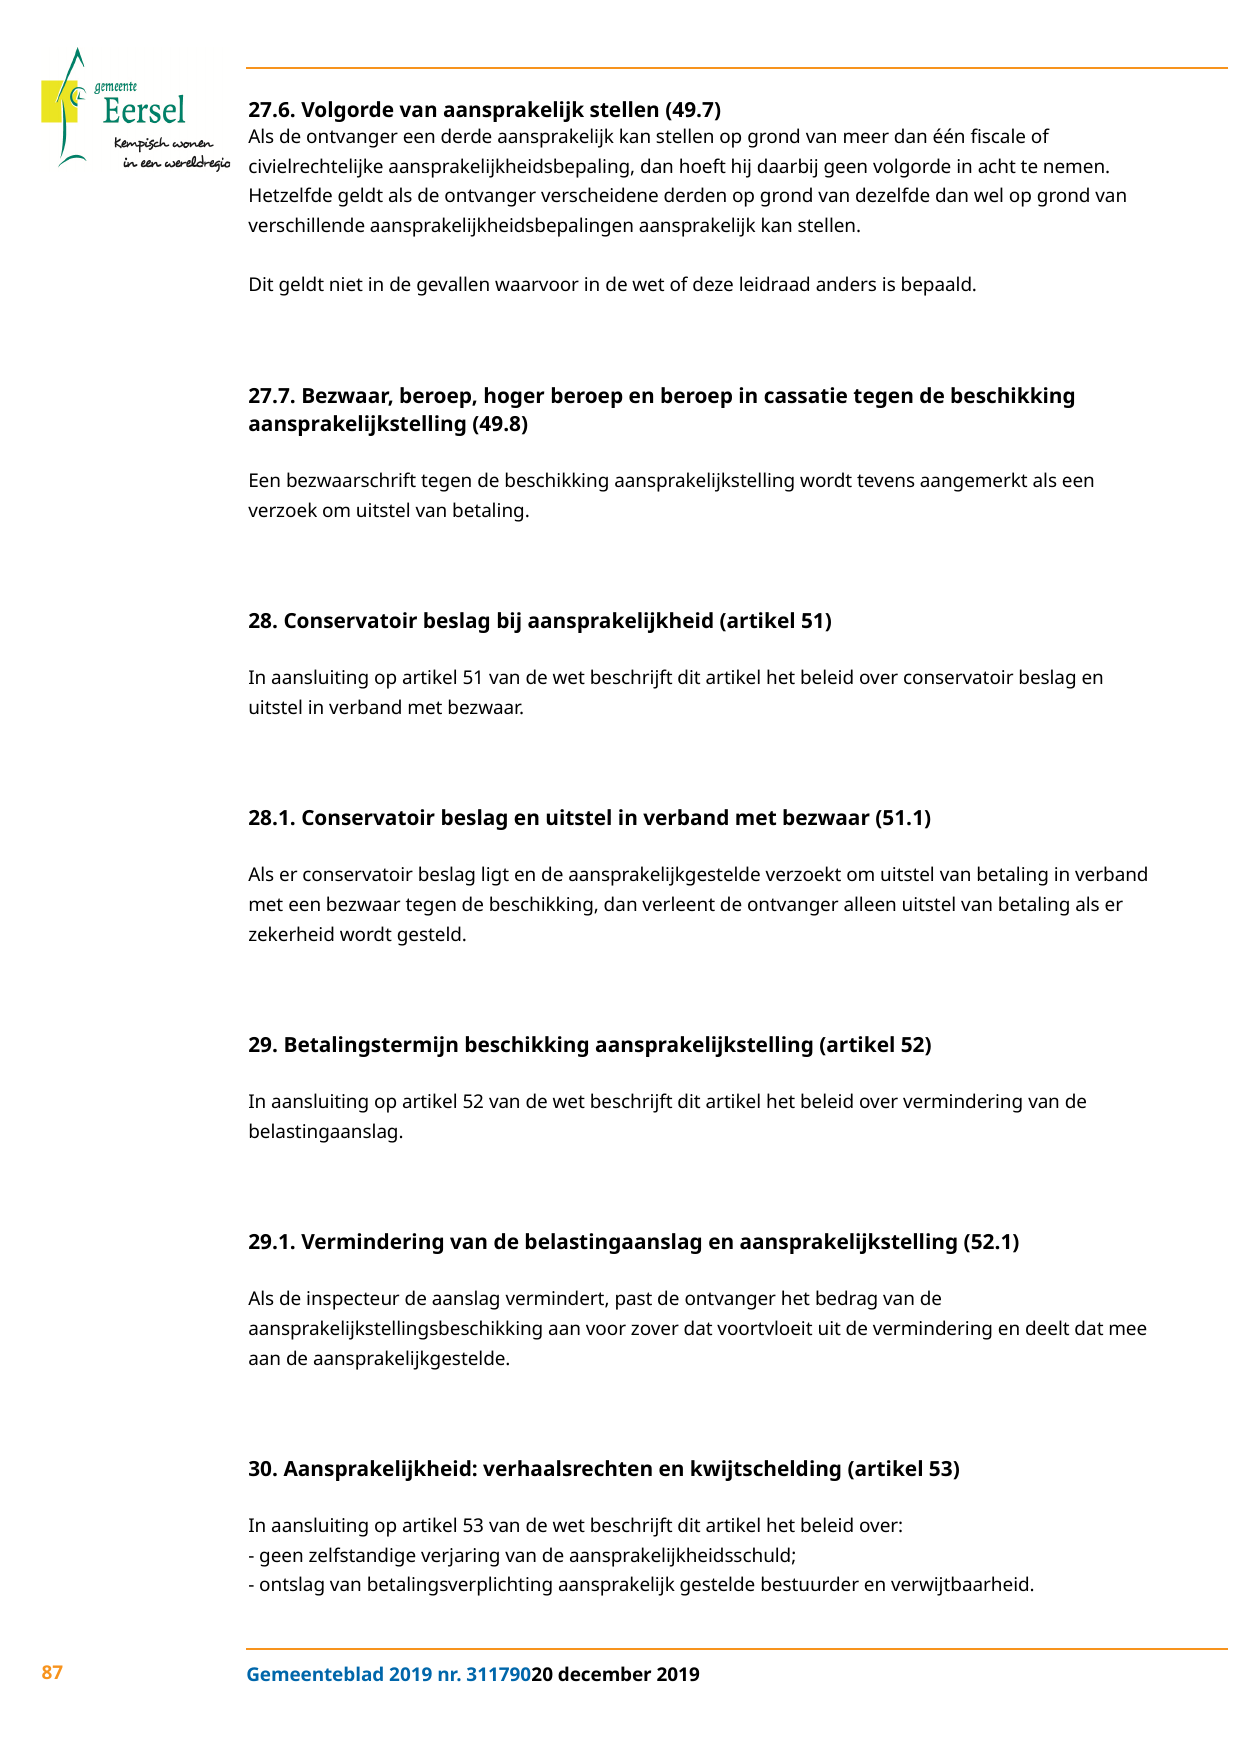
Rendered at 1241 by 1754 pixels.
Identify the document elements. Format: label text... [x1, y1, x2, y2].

text 28.1. Conservatoir beslag en uitstel in verband met bezwaar (51.1) [248, 803, 1152, 832]
text Als de ontvanger een derde aansprakelijk kan stellen op grond van meer dan één fiscale of civielrechtelijke aansprakelijkheidsbepaling, dan hoeft hij daarbij geen volgorde in acht te nemen. Hetzelfde geldt als de ontvanger verscheidene derden op grond van dezelfde dan wel op grond van verschillende aansprakelijkheidsbepalingen aansprakelijk kan stellen. [248, 123, 1152, 238]
text Dit geldt niet in de gevallen waarvoor in de wet of deze leidraad anders is bepaald. [248, 271, 1152, 297]
text 27.7. Bezwaar, beroep, hoger beroep en beroep in cassatie tegen de beschikking aansprakelijkstelling (49.8) [248, 381, 1152, 438]
text 29. Betalingstermijn beschikking aansprakelijkstelling (artikel 52) [248, 1030, 1152, 1059]
text Een bezwaarschrift tegen de beschikking aansprakelijkstelling wordt tevens aangemerkt als een verzoek om uitstel van betaling. [248, 467, 1152, 522]
text 28. Conservatoir beslag bij aansprakelijkheid (artikel 51) [248, 606, 1152, 635]
text In aansluiting op artikel 52 van de wet beschrijft dit artikel het beleid over vermindering van de belastingaanslag. [248, 1088, 1152, 1144]
text Als de inspecteur de aanslag vermindert, past de ontvanger het bedrag van de aansprakelijkstellingsbeschikking aan voor zover dat voortvloeit uit de vermindering en deelt dat mee aan de aansprakelijkgestelde. [248, 1286, 1152, 1370]
text In aansluiting op artikel 51 van de wet beschrijft dit artikel het beleid over conservatoir beslag en uitstel in verband met bezwaar. [248, 664, 1152, 720]
text 29.1. Vermindering van de belastingaanslag en aansprakelijkstelling (52.1) [248, 1227, 1152, 1256]
text 27.6. Volgorde van aansprakelijk stellen (49.7) [248, 95, 1152, 123]
text In aansluiting op artikel 53 van de wet beschrijft dit artikel het beleid over: [248, 1512, 1152, 1538]
text - ontslag van betalingsverplichting aansprakelijk gestelde bestuurder en verwijtbaarheid. [248, 1571, 1152, 1597]
text Als er conservatoir beslag ligt en de aansprakelijkgestelde verzoekt om uitstel van betaling in verband met een bezwaar tegen de beschikking, dan verleent de ontvanger alleen uitstel van betaling als er zekerheid wordt gesteld. [248, 862, 1152, 946]
text 30. Aansprakelijkheid: verhaalsrechten en kwijtschelding (artikel 53) [248, 1454, 1152, 1483]
picture [41, 47, 231, 172]
text - geen zelfstandige verjaring van de aansprakelijkheidsschuld; [248, 1542, 1152, 1568]
